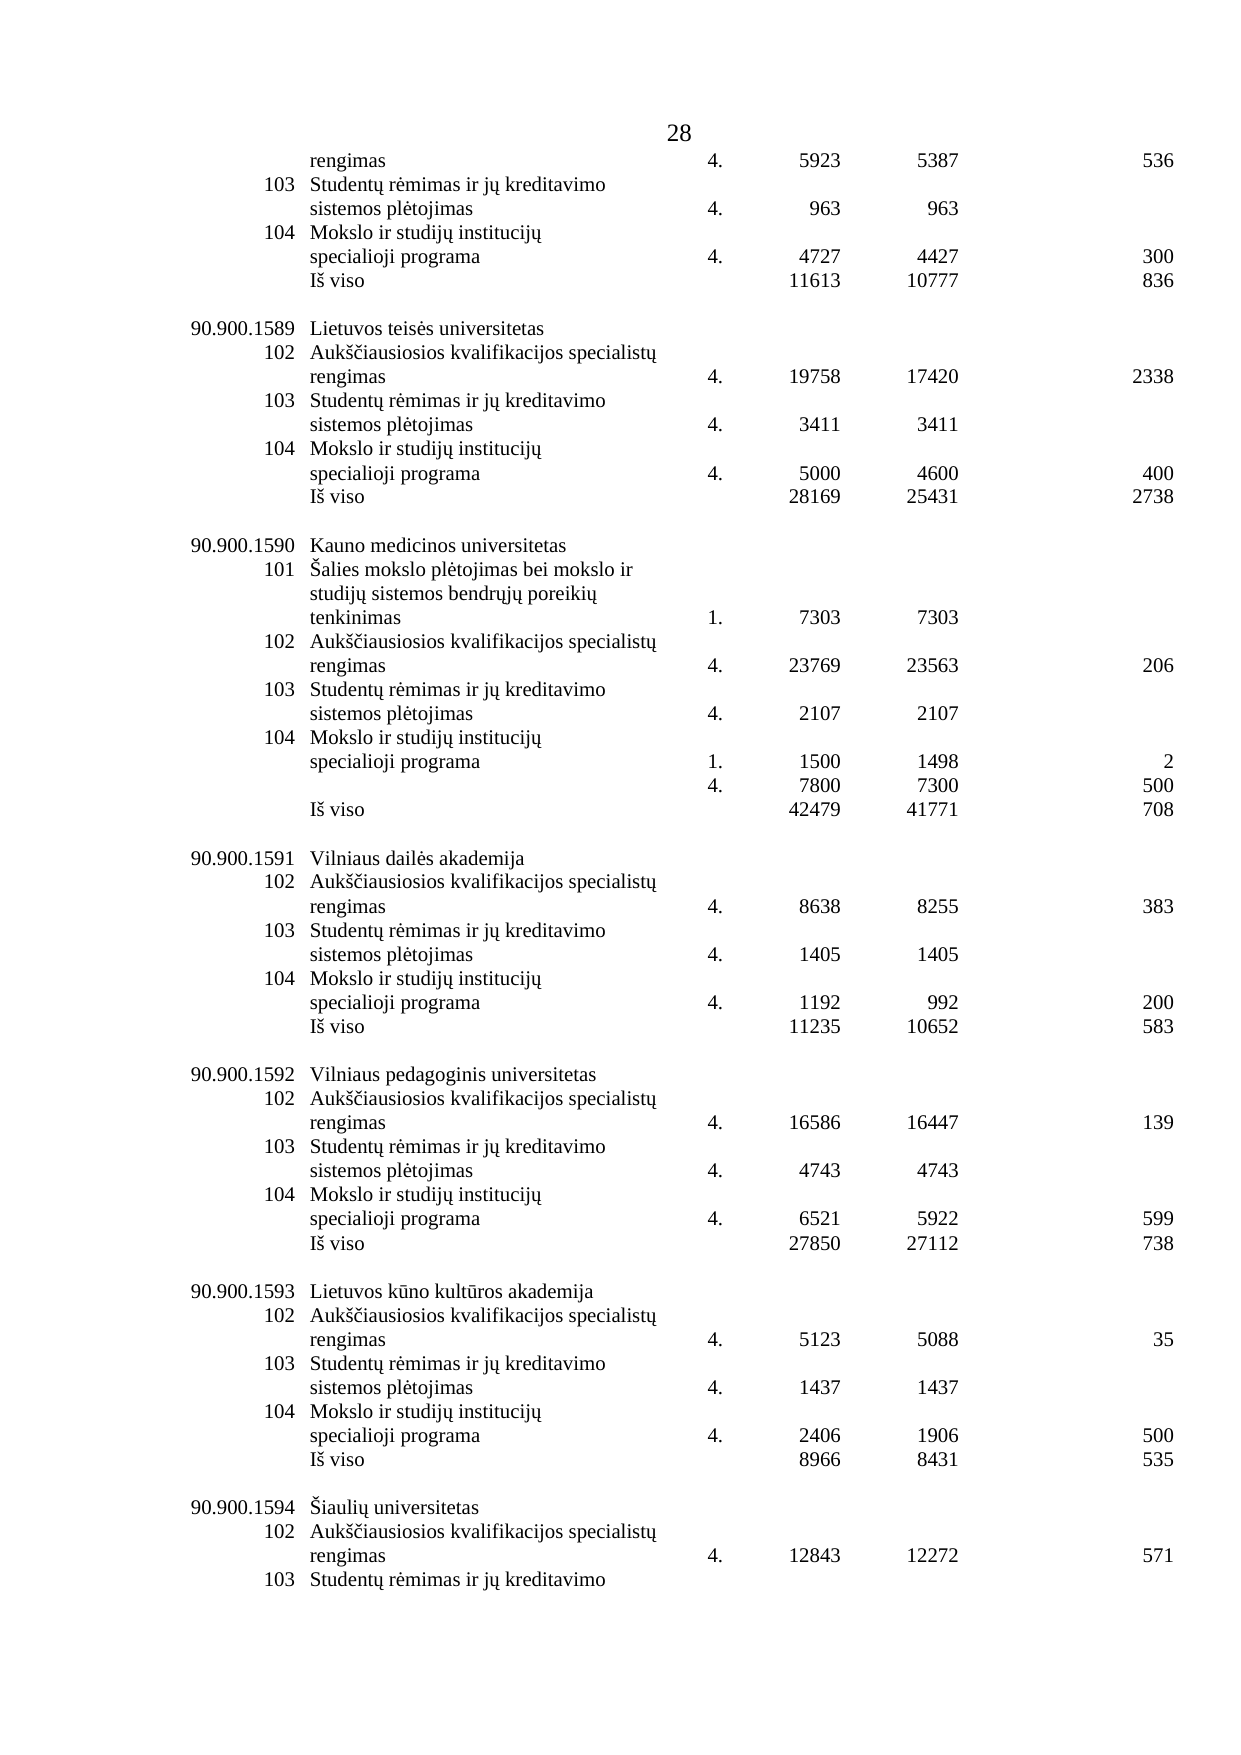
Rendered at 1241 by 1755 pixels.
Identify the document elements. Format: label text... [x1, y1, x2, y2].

table_cell Aukščiausiosios kvalifikacijos specialistų [302, 629, 666, 653]
table_cell 5923 [764, 148, 848, 172]
table_cell [764, 1471, 848, 1495]
table_cell Studentų rėmimas ir jų kreditavimo [302, 1351, 666, 1375]
table_cell [177, 485, 302, 508]
table_cell [177, 894, 302, 918]
table_cell [966, 581, 1084, 605]
table_cell 28169 [764, 485, 848, 508]
table_cell specialioji programa [302, 990, 666, 1014]
table_cell [764, 1086, 848, 1110]
table_cell 4. [666, 148, 764, 172]
table_cell [764, 966, 848, 990]
table_cell 4. [666, 1110, 764, 1134]
table_cell 1437 [848, 1375, 966, 1399]
table_cell [1084, 1567, 1181, 1591]
table_cell [966, 1086, 1084, 1110]
table_cell 2107 [848, 701, 966, 725]
table_cell 103 [177, 1567, 302, 1591]
table_cell [966, 894, 1084, 918]
table_cell 4. [666, 1375, 764, 1399]
table_cell [177, 1038, 302, 1062]
table_cell [1084, 918, 1181, 942]
table_cell Iš viso [302, 797, 666, 821]
table_cell [1084, 1134, 1181, 1158]
table_cell [966, 1519, 1084, 1543]
table_cell [1084, 196, 1181, 220]
table_cell [666, 1182, 764, 1206]
table_cell [966, 340, 1084, 364]
table_cell 1. [666, 605, 764, 629]
table_cell 103 [177, 677, 302, 701]
table_cell [666, 581, 764, 605]
table_cell 1192 [764, 990, 848, 1014]
table_cell [1084, 220, 1181, 244]
table_cell [666, 1447, 764, 1471]
table_cell [966, 533, 1084, 557]
table_cell [966, 942, 1084, 966]
table_cell [848, 1399, 966, 1423]
table_cell specialioji programa [302, 244, 666, 268]
table_cell 10652 [848, 1014, 966, 1038]
table_cell [848, 870, 966, 893]
table_cell 599 [1084, 1206, 1181, 1230]
table_cell sistemos plėtojimas [302, 942, 666, 966]
table_cell [764, 1567, 848, 1591]
table_cell [177, 364, 302, 388]
table_cell [966, 1423, 1084, 1447]
table_cell 104 [177, 725, 302, 749]
table_cell tenkinimas [302, 605, 666, 629]
table_cell [1084, 870, 1181, 893]
table_cell Mokslo ir studijų institucijų [302, 1182, 666, 1206]
table_cell [966, 677, 1084, 701]
table_cell [1084, 1182, 1181, 1206]
table_cell [966, 485, 1084, 508]
table_cell [848, 1303, 966, 1327]
table_cell 2338 [1084, 364, 1181, 388]
table_cell Vilniaus pedagoginis universitetas [302, 1062, 666, 1086]
table_cell [666, 340, 764, 364]
table_cell [666, 1062, 764, 1086]
table_cell [302, 773, 666, 797]
table_cell 90.900.1594 [177, 1495, 302, 1519]
table_cell Mokslo ir studijų institucijų [302, 436, 666, 460]
table_cell [666, 436, 764, 460]
table_cell [1084, 557, 1181, 581]
table_cell [848, 388, 966, 412]
table_cell 5123 [764, 1327, 848, 1351]
table_cell [966, 557, 1084, 581]
table_cell 536 [1084, 148, 1181, 172]
table_cell [848, 509, 966, 533]
table_cell [1084, 292, 1181, 316]
table_cell [177, 653, 302, 677]
table_cell [177, 581, 302, 605]
table_cell [966, 797, 1084, 821]
table_cell [666, 966, 764, 990]
table_cell 7303 [764, 605, 848, 629]
table_cell [764, 677, 848, 701]
table_cell 3411 [848, 412, 966, 436]
table_cell [966, 196, 1084, 220]
table_cell [966, 1471, 1084, 1495]
table_cell sistemos plėtojimas [302, 1158, 666, 1182]
table_cell [666, 870, 764, 893]
table_cell 1437 [764, 1375, 848, 1399]
table_cell 992 [848, 990, 966, 1014]
table_cell [848, 1351, 966, 1375]
table_cell [1084, 1279, 1181, 1303]
table_cell 35 [1084, 1327, 1181, 1351]
table_cell [966, 1279, 1084, 1303]
table_cell [177, 1230, 302, 1254]
table_cell Lietuvos teisės universitetas [302, 316, 666, 340]
table_cell [966, 1182, 1084, 1206]
table_cell 6521 [764, 1206, 848, 1230]
table_cell [666, 1399, 764, 1423]
table_cell 1500 [764, 749, 848, 773]
table_cell 1. [666, 749, 764, 773]
table_cell [764, 1255, 848, 1278]
table_cell 4. [666, 1423, 764, 1447]
table_cell Vilniaus dailės akademija [302, 845, 666, 869]
table_cell [1084, 701, 1181, 725]
table_cell [1084, 412, 1181, 436]
table_cell 8966 [764, 1447, 848, 1471]
table_cell 104 [177, 436, 302, 460]
table_cell Mokslo ir studijų institucijų [302, 725, 666, 749]
table_cell [177, 244, 302, 268]
table_cell [966, 1158, 1084, 1182]
table_cell [666, 1086, 764, 1110]
table_cell [302, 1255, 666, 1278]
table_cell [848, 316, 966, 340]
table_cell [666, 268, 764, 292]
table_cell 23769 [764, 653, 848, 677]
table_cell [848, 1279, 966, 1303]
table_cell [1084, 509, 1181, 533]
table_cell 4727 [764, 244, 848, 268]
table_cell Studentų rėmimas ir jų kreditavimo [302, 1134, 666, 1158]
table_cell [1084, 1351, 1181, 1375]
table_cell Aukščiausiosios kvalifikacijos specialistų [302, 1086, 666, 1110]
table_cell [1084, 340, 1181, 364]
table_cell [966, 870, 1084, 893]
table_cell 4. [666, 1206, 764, 1230]
table_cell 4743 [764, 1158, 848, 1182]
table_cell [848, 1182, 966, 1206]
table_cell [848, 1471, 966, 1495]
table_cell 2107 [764, 701, 848, 725]
table_cell rengimas [302, 894, 666, 918]
table_cell Iš viso [302, 1447, 666, 1471]
table_cell 4. [666, 1158, 764, 1182]
table_cell 4. [666, 412, 764, 436]
table_cell [764, 629, 848, 653]
table_cell [666, 557, 764, 581]
table_cell [177, 605, 302, 629]
table_cell 200 [1084, 990, 1181, 1014]
table_cell [966, 1495, 1084, 1519]
table_cell [764, 845, 848, 869]
table_cell 4. [666, 1327, 764, 1351]
table_cell 11613 [764, 268, 848, 292]
table_cell [966, 316, 1084, 340]
table_cell rengimas [302, 1543, 666, 1567]
table_cell [966, 1062, 1084, 1086]
table_cell 2406 [764, 1423, 848, 1447]
table_cell [966, 172, 1084, 196]
table_cell [764, 1351, 848, 1375]
table_cell 963 [764, 196, 848, 220]
table_cell [764, 220, 848, 244]
table_cell [966, 1543, 1084, 1567]
table_cell 102 [177, 870, 302, 893]
table_cell [666, 292, 764, 316]
table_cell 42479 [764, 797, 848, 821]
table_cell [1084, 1038, 1181, 1062]
table_cell [764, 509, 848, 533]
table_cell [848, 172, 966, 196]
table_cell [848, 1519, 966, 1543]
table_cell [966, 1038, 1084, 1062]
table_cell 400 [1084, 460, 1181, 484]
table_cell [848, 966, 966, 990]
table_cell [764, 821, 848, 845]
table_cell [1084, 845, 1181, 869]
table_cell [848, 1567, 966, 1591]
table_cell [966, 1567, 1084, 1591]
table_cell Studentų rėmimas ir jų kreditavimo [302, 1567, 666, 1591]
table_cell 5088 [848, 1327, 966, 1351]
table_cell [966, 701, 1084, 725]
table_cell 4. [666, 990, 764, 1014]
table_cell rengimas [302, 148, 666, 172]
table_cell 90.900.1590 [177, 533, 302, 557]
table_cell Studentų rėmimas ir jų kreditavimo [302, 677, 666, 701]
table_cell 25431 [848, 485, 966, 508]
table_cell [966, 1230, 1084, 1254]
table_cell 4. [666, 460, 764, 484]
table_cell [764, 1038, 848, 1062]
table_cell Šiaulių universitetas [302, 1495, 666, 1519]
table_cell [848, 292, 966, 316]
table_cell 90.900.1589 [177, 316, 302, 340]
table_cell [966, 364, 1084, 388]
table_cell [666, 1303, 764, 1327]
table_cell [177, 1447, 302, 1471]
table_cell 104 [177, 1399, 302, 1423]
table_cell [966, 1110, 1084, 1134]
table_cell 16586 [764, 1110, 848, 1134]
table_cell [966, 412, 1084, 436]
table_cell [966, 990, 1084, 1014]
table_cell [764, 340, 848, 364]
table_cell [666, 220, 764, 244]
table_cell 103 [177, 1351, 302, 1375]
table_cell 4600 [848, 460, 966, 484]
table_cell 300 [1084, 244, 1181, 268]
table_cell 90.900.1593 [177, 1279, 302, 1303]
table_cell [666, 797, 764, 821]
table_cell Iš viso [302, 1230, 666, 1254]
table_cell [177, 1423, 302, 1447]
table_cell [848, 1255, 966, 1278]
table_cell 103 [177, 918, 302, 942]
table_cell [177, 460, 302, 484]
table_cell [666, 388, 764, 412]
table_cell [1084, 942, 1181, 966]
table_cell [666, 1255, 764, 1278]
table_cell 738 [1084, 1230, 1181, 1254]
table_cell [966, 1303, 1084, 1327]
table_cell [177, 1375, 302, 1399]
table_cell Studentų rėmimas ir jų kreditavimo [302, 918, 666, 942]
table_cell [666, 1471, 764, 1495]
table_cell 206 [1084, 653, 1181, 677]
table_cell [764, 870, 848, 893]
table_cell 103 [177, 388, 302, 412]
table_cell [177, 148, 302, 172]
table_cell 1405 [848, 942, 966, 966]
table_cell [764, 1182, 848, 1206]
table_cell specialioji programa [302, 749, 666, 773]
table_cell 7300 [848, 773, 966, 797]
table_cell Aukščiausiosios kvalifikacijos specialistų [302, 870, 666, 893]
table_cell 102 [177, 1519, 302, 1543]
table_cell [1084, 388, 1181, 412]
table_cell 535 [1084, 1447, 1181, 1471]
table_cell [177, 942, 302, 966]
table_cell Šalies mokslo plėtojimas bei mokslo ir [302, 557, 666, 581]
table_cell 7303 [848, 605, 966, 629]
table_cell [666, 629, 764, 653]
table_cell 139 [1084, 1110, 1181, 1134]
table_cell 4. [666, 773, 764, 797]
table_cell Studentų rėmimas ir jų kreditavimo [302, 172, 666, 196]
table_cell 101 [177, 557, 302, 581]
table_cell 19758 [764, 364, 848, 388]
table_cell specialioji programa [302, 1206, 666, 1230]
table_cell 963 [848, 196, 966, 220]
table_cell [302, 1471, 666, 1495]
table_cell [666, 509, 764, 533]
table_cell [666, 1014, 764, 1038]
table_cell [764, 292, 848, 316]
table_cell [966, 1134, 1084, 1158]
table_cell [966, 1375, 1084, 1399]
table_cell [848, 1062, 966, 1086]
table_cell [666, 725, 764, 749]
table_cell [764, 581, 848, 605]
table_cell [302, 1038, 666, 1062]
table_cell 4. [666, 653, 764, 677]
table_cell [666, 1230, 764, 1254]
table_cell [1084, 1062, 1181, 1086]
table_cell [666, 533, 764, 557]
table_cell 4. [666, 364, 764, 388]
table_cell 7800 [764, 773, 848, 797]
table_cell [966, 388, 1084, 412]
table_cell 4427 [848, 244, 966, 268]
table_cell [666, 845, 764, 869]
table_cell [966, 244, 1084, 268]
table_cell [177, 749, 302, 773]
table_cell [966, 966, 1084, 990]
table_cell 4. [666, 196, 764, 220]
table_cell 4. [666, 701, 764, 725]
table_cell [966, 605, 1084, 629]
table_cell [177, 1255, 302, 1278]
table_cell [1084, 316, 1181, 340]
table_cell [1084, 1495, 1181, 1519]
table_cell Studentų rėmimas ir jų kreditavimo [302, 388, 666, 412]
table_cell [966, 918, 1084, 942]
table_cell [966, 292, 1084, 316]
table_cell rengimas [302, 364, 666, 388]
table_cell 12272 [848, 1543, 966, 1567]
table_cell [666, 172, 764, 196]
table_cell 102 [177, 629, 302, 653]
table_cell [966, 653, 1084, 677]
table_cell [1084, 966, 1181, 990]
table_cell 383 [1084, 894, 1181, 918]
table_cell Iš viso [302, 485, 666, 508]
table_cell Iš viso [302, 1014, 666, 1038]
table_cell [848, 1038, 966, 1062]
table_cell [1084, 1303, 1181, 1327]
table_cell [1084, 1471, 1181, 1495]
table_cell 102 [177, 1086, 302, 1110]
table_cell 4743 [848, 1158, 966, 1182]
table_cell 102 [177, 1303, 302, 1327]
table_cell [764, 316, 848, 340]
table_cell [177, 1471, 302, 1495]
table_cell [966, 1014, 1084, 1038]
table_cell 5387 [848, 148, 966, 172]
table_cell sistemos plėtojimas [302, 701, 666, 725]
table_cell [966, 148, 1084, 172]
table_cell [764, 918, 848, 942]
table_cell [177, 1014, 302, 1038]
table_cell 4. [666, 1543, 764, 1567]
table_cell rengimas [302, 1327, 666, 1351]
table_cell Kauno medicinos universitetas [302, 533, 666, 557]
table_cell Mokslo ir studijų institucijų [302, 1399, 666, 1423]
table_cell [666, 1567, 764, 1591]
table_cell 1405 [764, 942, 848, 966]
table_cell [177, 990, 302, 1014]
table_cell [848, 845, 966, 869]
table_cell [848, 340, 966, 364]
table_cell [966, 821, 1084, 845]
table_cell 23563 [848, 653, 966, 677]
table_cell [177, 1158, 302, 1182]
table_cell [764, 1519, 848, 1543]
table_cell studijų sistemos bendrųjų poreikių [302, 581, 666, 605]
table_cell 4. [666, 244, 764, 268]
table_cell 104 [177, 966, 302, 990]
table_cell 103 [177, 1134, 302, 1158]
table_cell [764, 1062, 848, 1086]
table_cell [1084, 172, 1181, 196]
table_cell [177, 196, 302, 220]
table_cell 16447 [848, 1110, 966, 1134]
table_cell 90.900.1592 [177, 1062, 302, 1086]
table_cell 708 [1084, 797, 1181, 821]
table_cell [302, 292, 666, 316]
table_cell [966, 220, 1084, 244]
table_cell rengimas [302, 653, 666, 677]
table_cell [966, 509, 1084, 533]
table_cell 10777 [848, 268, 966, 292]
table_cell 102 [177, 340, 302, 364]
table_cell [966, 725, 1084, 749]
table_cell 4. [666, 894, 764, 918]
table_cell [177, 821, 302, 845]
table_cell [666, 677, 764, 701]
table_cell 27112 [848, 1230, 966, 1254]
table_cell 5000 [764, 460, 848, 484]
table_cell [764, 388, 848, 412]
table_cell 4. [666, 942, 764, 966]
table_cell [966, 1447, 1084, 1471]
table_cell [177, 797, 302, 821]
table_cell [966, 1327, 1084, 1351]
table_cell [666, 821, 764, 845]
table_cell [966, 1206, 1084, 1230]
table_cell [764, 1303, 848, 1327]
table_cell [966, 460, 1084, 484]
table_cell [1084, 1375, 1181, 1399]
table_cell 27850 [764, 1230, 848, 1254]
table_cell [764, 436, 848, 460]
table_cell [666, 918, 764, 942]
table_cell 104 [177, 220, 302, 244]
table_cell [966, 268, 1084, 292]
table_cell 500 [1084, 773, 1181, 797]
table_cell 500 [1084, 1423, 1181, 1447]
table_cell [1084, 1399, 1181, 1423]
table_cell specialioji programa [302, 1423, 666, 1447]
table_cell [666, 1134, 764, 1158]
table_cell [177, 268, 302, 292]
table_cell [177, 701, 302, 725]
table_cell [764, 1134, 848, 1158]
table_cell [966, 1399, 1084, 1423]
table_cell 2 [1084, 749, 1181, 773]
table_cell [1084, 581, 1181, 605]
table_cell [177, 1206, 302, 1230]
table_cell [764, 1399, 848, 1423]
table_cell [177, 509, 302, 533]
table_cell 90.900.1591 [177, 845, 302, 869]
table_cell [966, 749, 1084, 773]
table_cell 103 [177, 172, 302, 196]
table_cell [848, 677, 966, 701]
table_cell 8255 [848, 894, 966, 918]
table_cell [848, 629, 966, 653]
table_cell [848, 436, 966, 460]
table_cell [966, 773, 1084, 797]
table_cell [1084, 533, 1181, 557]
table_cell [848, 1086, 966, 1110]
table_cell [666, 1519, 764, 1543]
table_cell [848, 1495, 966, 1519]
table_cell [764, 725, 848, 749]
table_cell [1084, 677, 1181, 701]
table_cell [1084, 821, 1181, 845]
table_cell [666, 485, 764, 508]
table_cell Mokslo ir studijų institucijų [302, 966, 666, 990]
table_cell [848, 220, 966, 244]
table_cell [966, 629, 1084, 653]
table_cell [177, 292, 302, 316]
table_cell specialioji programa [302, 460, 666, 484]
table_cell [666, 1495, 764, 1519]
table_cell 12843 [764, 1543, 848, 1567]
table_cell rengimas [302, 1110, 666, 1134]
table_cell [764, 172, 848, 196]
table_cell 104 [177, 1182, 302, 1206]
table_cell [1084, 1255, 1181, 1278]
table_cell [764, 1279, 848, 1303]
table_cell [302, 821, 666, 845]
table_cell [848, 821, 966, 845]
table_cell [1084, 605, 1181, 629]
table_cell 5922 [848, 1206, 966, 1230]
table_cell 1498 [848, 749, 966, 773]
table_cell sistemos plėtojimas [302, 196, 666, 220]
table_cell [966, 436, 1084, 460]
table_cell [848, 533, 966, 557]
table_cell Mokslo ir studijų institucijų [302, 220, 666, 244]
table_cell [1084, 1158, 1181, 1182]
table_cell Aukščiausiosios kvalifikacijos specialistų [302, 340, 666, 364]
table_cell [764, 557, 848, 581]
table_cell [1084, 436, 1181, 460]
table_cell 836 [1084, 268, 1181, 292]
table_cell Aukščiausiosios kvalifikacijos specialistų [302, 1303, 666, 1327]
table_cell [764, 533, 848, 557]
table_cell [848, 557, 966, 581]
table_cell 8638 [764, 894, 848, 918]
table_cell Iš viso [302, 268, 666, 292]
table_cell 8431 [848, 1447, 966, 1471]
table_cell [848, 581, 966, 605]
table_cell [666, 316, 764, 340]
table_cell 1906 [848, 1423, 966, 1447]
table_cell sistemos plėtojimas [302, 412, 666, 436]
table_cell [177, 773, 302, 797]
table_cell [177, 412, 302, 436]
table_cell [848, 725, 966, 749]
table_cell [302, 509, 666, 533]
table_cell 11235 [764, 1014, 848, 1038]
table_cell 583 [1084, 1014, 1181, 1038]
table_cell [966, 845, 1084, 869]
table_cell Lietuvos kūno kultūros akademija [302, 1279, 666, 1303]
table_cell [666, 1279, 764, 1303]
table_cell 17420 [848, 364, 966, 388]
table_cell [764, 1495, 848, 1519]
table_cell [848, 1134, 966, 1158]
table_cell [177, 1543, 302, 1567]
table_cell 3411 [764, 412, 848, 436]
table_cell [1084, 629, 1181, 653]
table_cell [966, 1351, 1084, 1375]
table_cell [1084, 1519, 1181, 1543]
table_cell [177, 1110, 302, 1134]
table_cell [1084, 725, 1181, 749]
table_cell [848, 918, 966, 942]
table_cell Aukščiausiosios kvalifikacijos specialistų [302, 1519, 666, 1543]
table_cell [966, 1255, 1084, 1278]
table_cell 2738 [1084, 485, 1181, 508]
table_cell sistemos plėtojimas [302, 1375, 666, 1399]
table_cell [1084, 1086, 1181, 1110]
table_cell [666, 1038, 764, 1062]
table_cell 571 [1084, 1543, 1181, 1567]
table_cell [666, 1351, 764, 1375]
table_cell 41771 [848, 797, 966, 821]
table_cell [177, 1327, 302, 1351]
